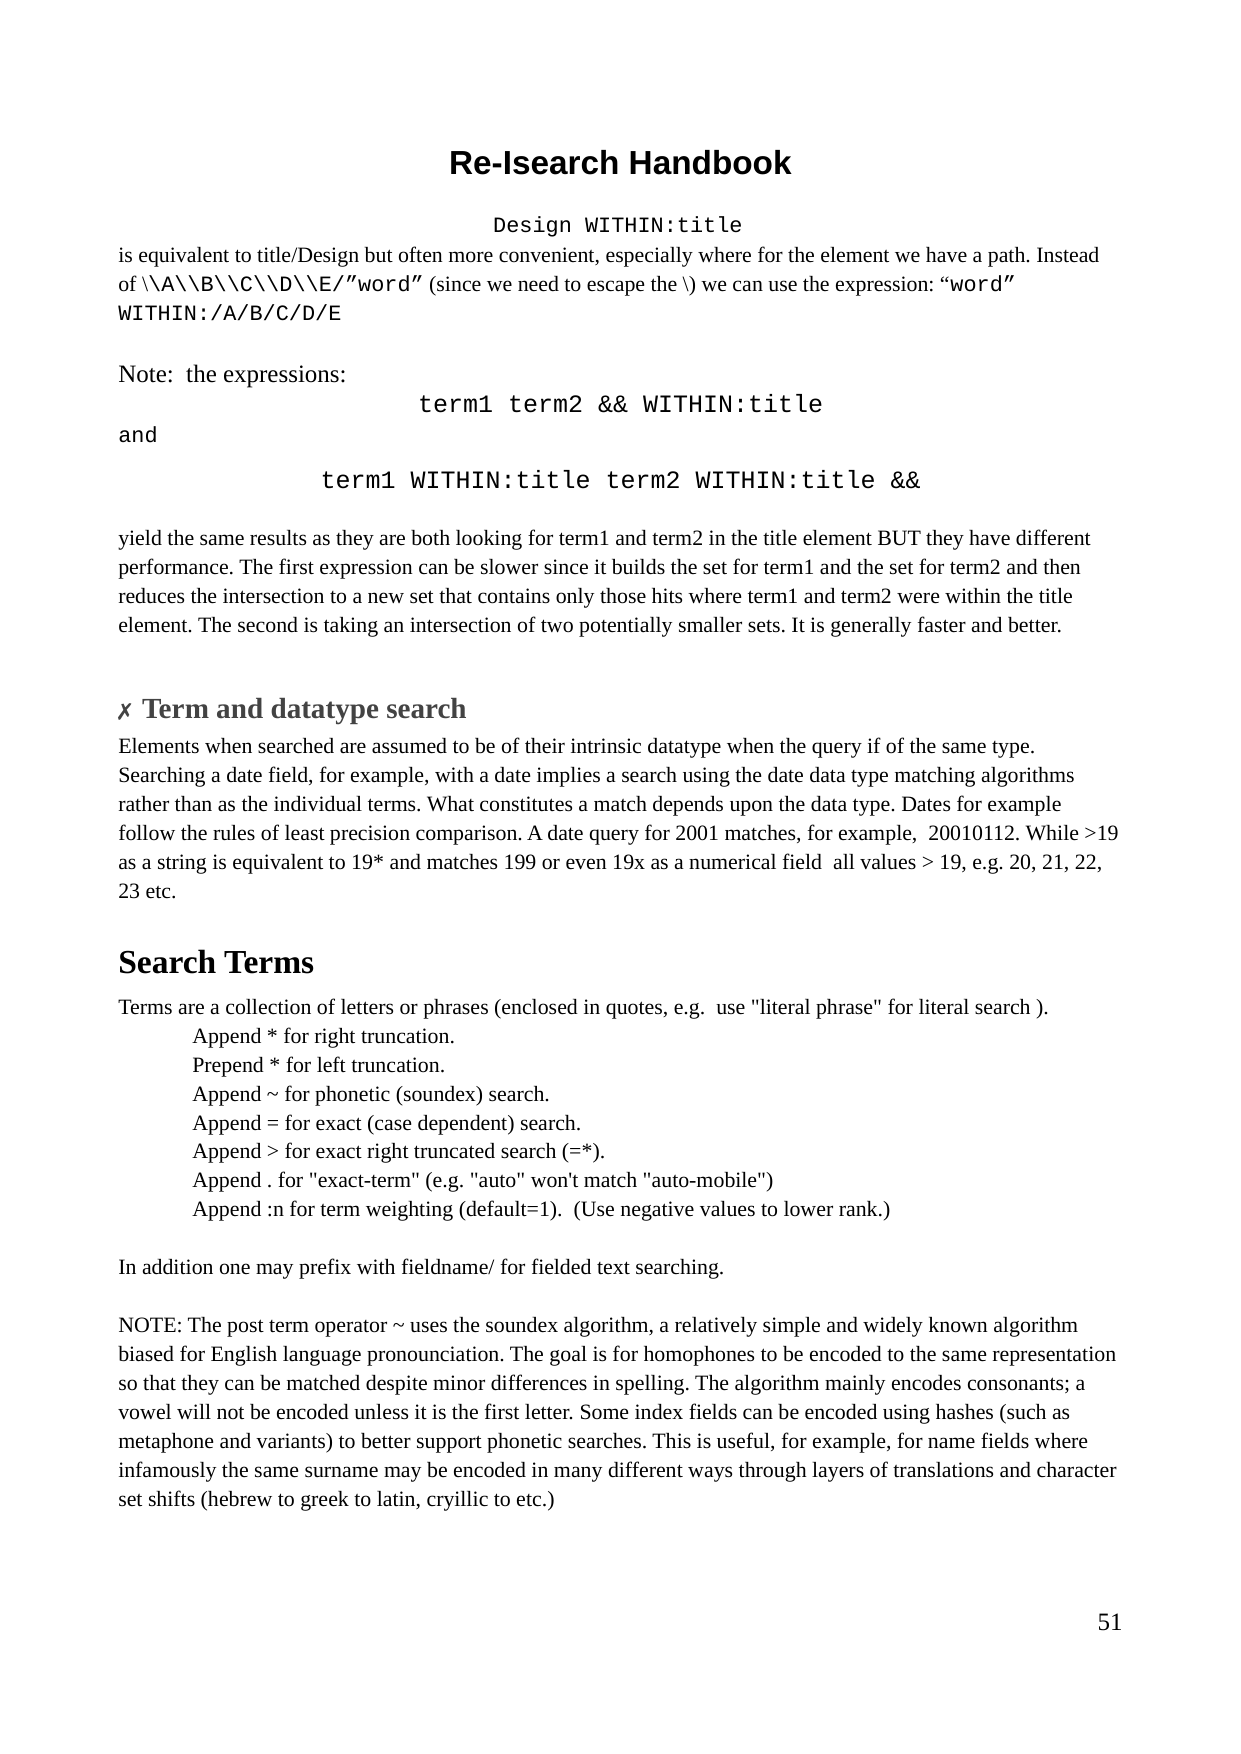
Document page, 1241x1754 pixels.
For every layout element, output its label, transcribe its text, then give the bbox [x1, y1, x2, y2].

subtitle Term and datatype search [118, 691, 1122, 725]
text Prepend * for left truncation. [118, 1052, 1122, 1077]
text Note: the expressions: [118, 359, 1122, 388]
text Append :n for term weighting (default=1). (Use negative values to lower rank.) [118, 1196, 1122, 1222]
text In addition one may prefix with fieldname/ for fielded text searching. [118, 1254, 1122, 1279]
text yield the same results as they are both looking for term1 and term2 in the title element BUT they have different performance. The first expression can be slower since it builds the set for term1 and the set for term2 and then reduces the intersection to a new set that contains only those hits where term1 and term2 were within the title element. The second is taking an intersection of two potentially smaller sets. It is generally faster and better. [118, 525, 1122, 639]
text is equivalent to title/Design but often more convenient, especially where for the element we have a path. Instead of \\A\\B\\C\\D\\E/”word” (since we need to escape the \) we can use the expression: “word” WITHIN:/A/B/C/D/E [118, 242, 1122, 327]
text term1 WITHIN:title term2 WITHIN:title && [118, 468, 1122, 496]
text and [118, 424, 1122, 449]
text term1 term2 && WITHIN:title [118, 392, 1122, 420]
text Append * for right truncation. [118, 1023, 1122, 1048]
text Terms are a collection of letters or phrases (enclosed in quotes, e.g. use "literal phrase" for literal search ). [118, 994, 1122, 1019]
text Append . for "exact-term" (e.g. "auto" won't match "auto-mobile") [118, 1167, 1122, 1193]
text Append = for exact (case dependent) search. [118, 1109, 1122, 1135]
subtitle Search Terms [118, 943, 1122, 981]
text Append > for exact right truncated search (=*). [118, 1138, 1122, 1164]
text NOTE: The post term operator ~ uses the soundex algorithm, a relatively simple and widely known algorithm biased for English language pronounciation. The goal is for homophones to be encoded to the same representation so that they can be matched despite minor differences in spelling. The algorithm mainly encodes consonants; a vowel will not be encoded unless it is the first letter. Some index fields can be encoded using hashes (such as metaphone and variants) to better support phonetic searches. This is useful, for example, for name fields where infamously the same surname may be encoded in many different ways through layers of translations and character set shifts (hebrew to greek to latin, cryillic to etc.) [118, 1312, 1122, 1511]
text Append ~ for phonetic (soundex) search. [118, 1081, 1122, 1106]
text Design WITHIN:title [118, 212, 1122, 238]
text Elements when searched are assumed to be of their intrinsic datatype when the query if of the same type. Searching a date field, for example, with a date implies a search using the date data type matching algorithms rather than as the individual terms. What constitutes a match depends upon the data type. Dates for example follow the rules of least precision comparison. A date query for 2001 matches, for example, 20010112. While >19 as a string is equivalent to 19* and matches 199 or even 19x as a numerical field all values > 19, e.g. 20, 21, 22, 23 etc. [118, 733, 1122, 903]
